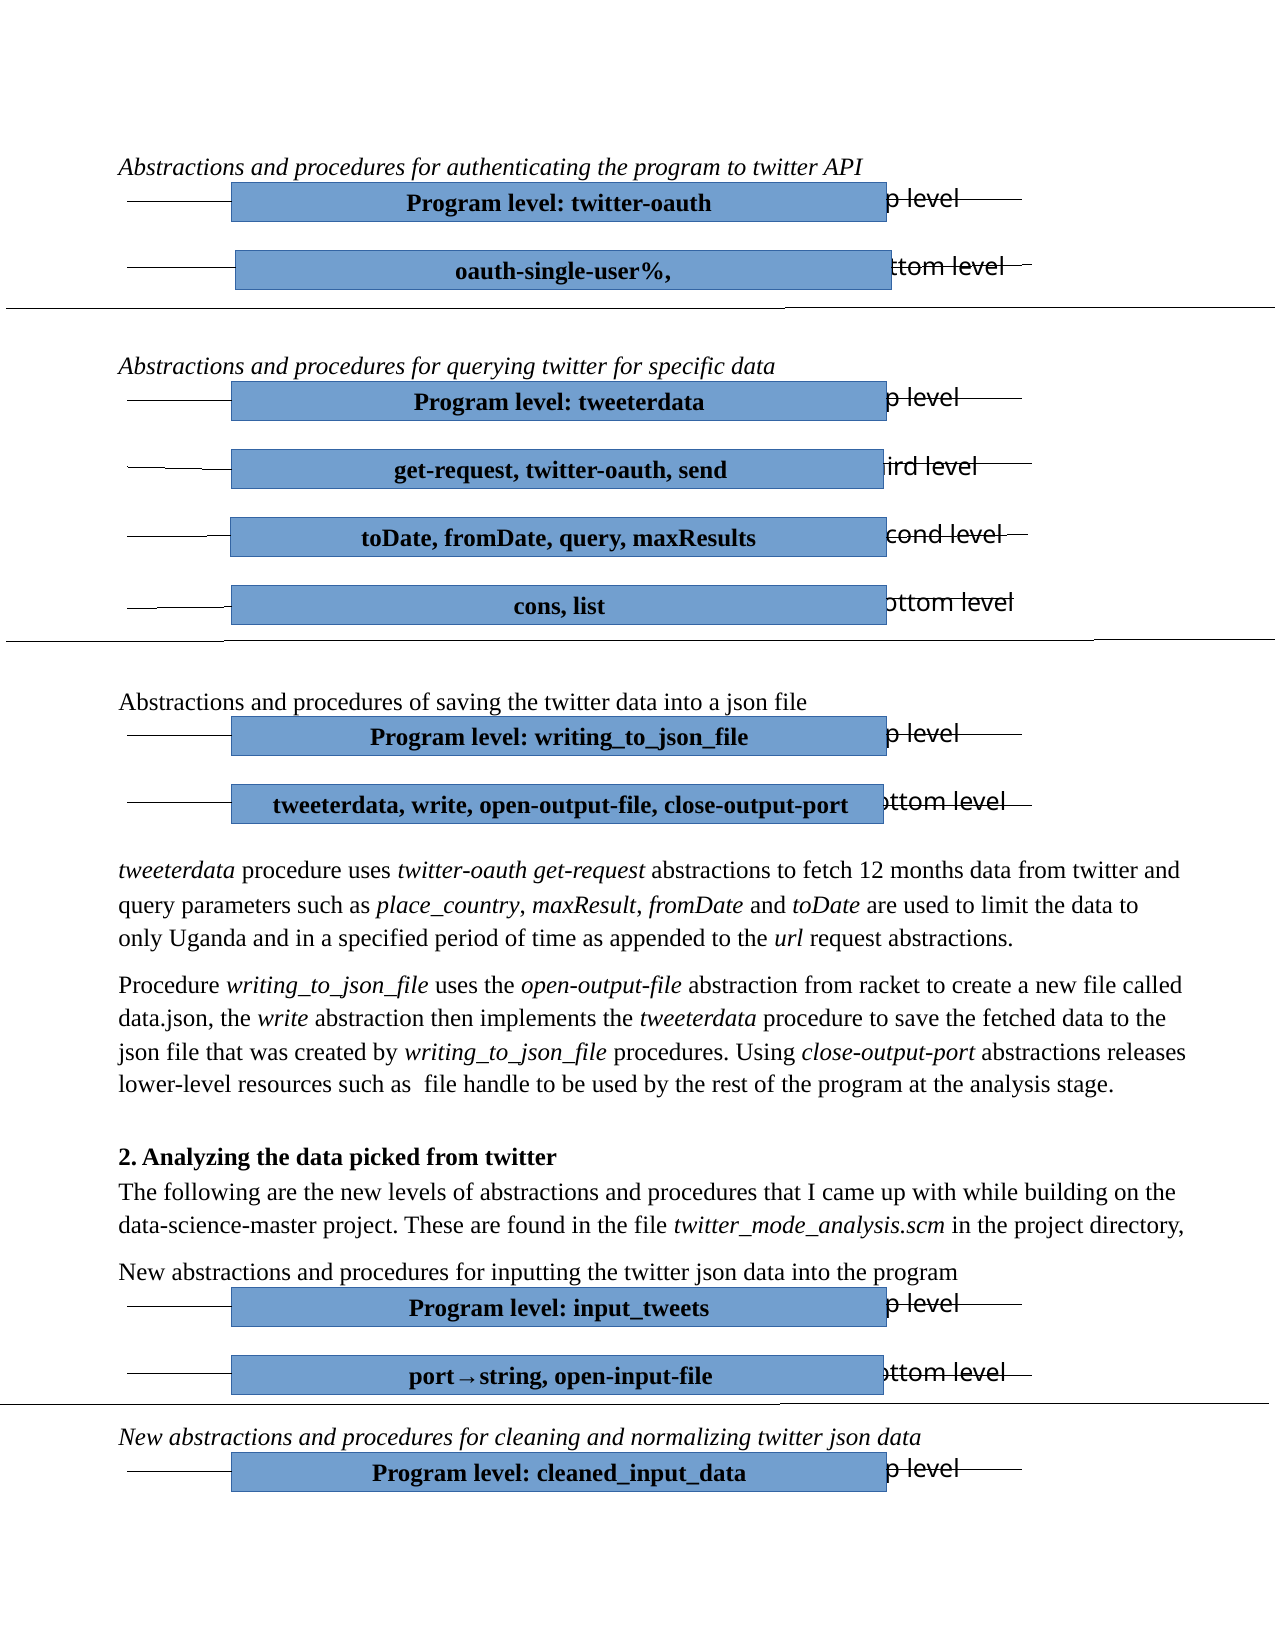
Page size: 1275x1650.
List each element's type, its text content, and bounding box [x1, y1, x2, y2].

text Third level [118, 448, 1187, 482]
text Top level [118, 715, 1187, 749]
text Bottom level [118, 584, 1187, 618]
text Bottom level [118, 783, 1187, 817]
text Abstractions and procedures of saving the twitter data into a json file [118, 687, 1187, 715]
text 2. Analyzing the data picked from twitter [118, 1142, 1187, 1171]
text Top level [118, 380, 1187, 414]
text Top level [118, 1451, 1187, 1485]
text Procedure writing_to_json_file uses the open-output-file abstraction from racket to create a new file called data.json, the write abstraction then implements the tweeterdata procedure to save the fetched data to the json file that was created by writing_to_json_file procedures. Using close-output-port abstractions releases lower-level resources such as file handle to be used by the rest of the program at the analysis stage. [118, 971, 1187, 1098]
text Abstractions and procedures for authenticating the program to twitter API [118, 152, 1187, 181]
text Top level [118, 1286, 1187, 1320]
text The following are the new levels of abstractions and procedures that I came up with while building on the data-science-master project. These are found in the file twitter_mode_analysis.scm in the project directory, [118, 1177, 1187, 1238]
text Abstractions and procedures for querying twitter for specific data [118, 351, 1187, 380]
text Bottom level [118, 249, 1187, 283]
text tweeterdata procedure uses twitter-oauth get-request abstractions to fetch 12 months data from twitter and query parameters such as place_country, maxResult, fromDate and toDate are used to limit the data to only Uganda and in a specified period of time as appended to the url request abstractions. [118, 852, 1187, 952]
text New abstractions and procedures for cleaning and normalizing twitter json data [118, 1422, 1187, 1451]
text New abstractions and procedures for inputting the twitter json data into the program [118, 1257, 1187, 1286]
text Top level [118, 181, 1187, 215]
text Bottom level [118, 1354, 1187, 1388]
text Second level [118, 516, 1187, 550]
